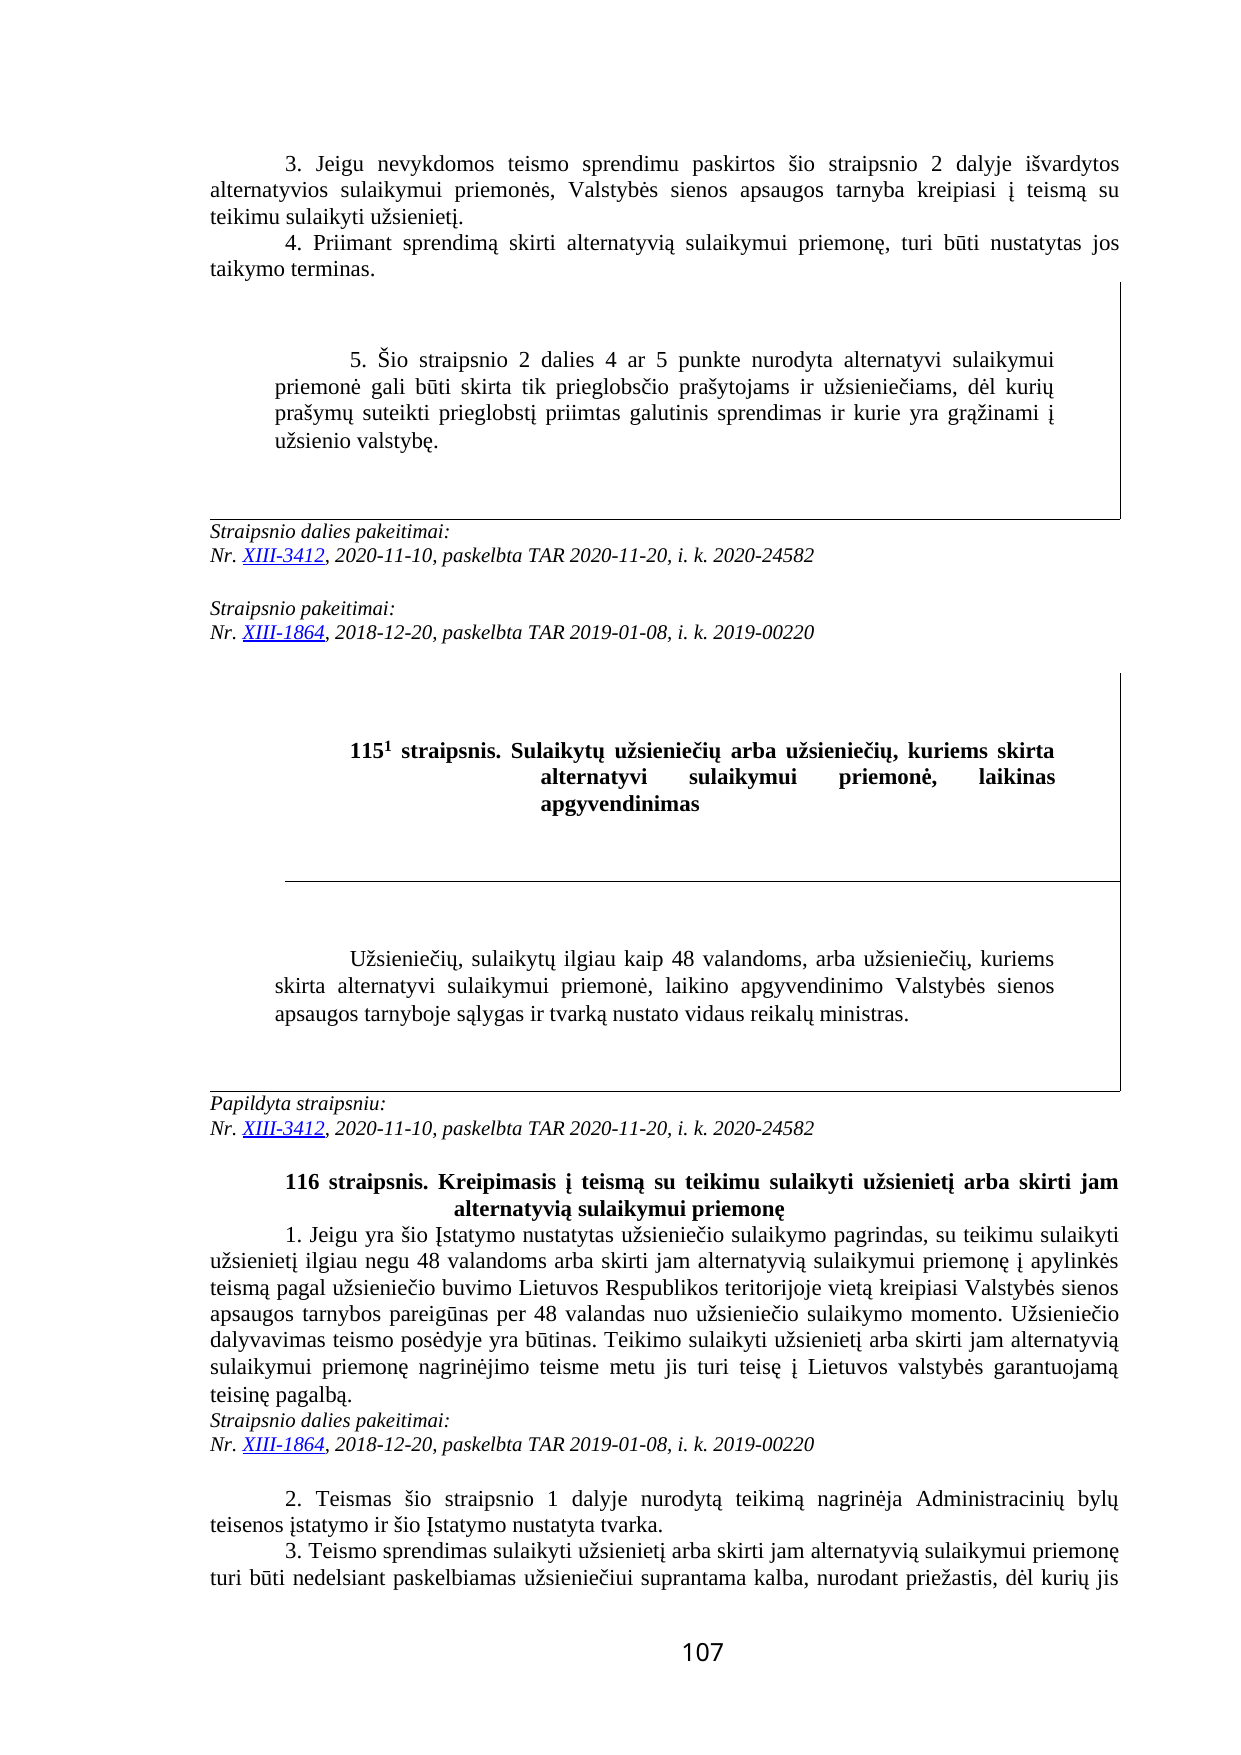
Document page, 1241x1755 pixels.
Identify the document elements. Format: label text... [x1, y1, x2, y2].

text Nr. XIII-3412, 2020-11-10, paskelbta TAR 2020-11-20, i. k. 2020-24582 [210, 1115, 1120, 1139]
text Straipsnio dalies pakeitimai: [210, 519, 1120, 543]
text Papildyta straipsniu: [210, 1091, 1120, 1115]
text Nr. XIII-1864, 2018-12-20, paskelbta TAR 2019-01-08, i. k. 2019-00220 [210, 1432, 1120, 1456]
text 2. Teismas šio straipsnio 1 dalyje nurodytą teikimą nagrinėja Administracinių bylų teisenos įstatymo ir šio Įstatymo nustatyta tvarka. [210, 1485, 1120, 1537]
text Užsieniečių, sulaikytų ilgiau kaip 48 valandoms, arba užsieniečių, kuriems skirta alternatyvi sulaikymui priemonė, laikino apgyvendinimo Valstybės sienos apsaugos tarnyboje sąlygas ir tvarką nustato vidaus reikalų ministras. [210, 881, 1120, 1091]
text 1. Jeigu yra šio Įstatymo nustatytas užsieniečio sulaikymo pagrindas, su teikimu sulaikyti užsienietį ilgiau negu 48 valandoms arba skirti jam alternatyvią sulaikymui priemonę į apylinkės teismą pagal užsieniečio buvimo Lietuvos Respublikos teritorijoje vietą kreipiasi Valstybės sienos apsaugos tarnybos pareigūnas per 48 valandas nuo užsieniečio sulaikymo momento. Užsieniečio dalyvavimas teismo posėdyje yra būtinas. Teikimo sulaikyti užsienietį arba skirti jam alternatyvią sulaikymui priemonę nagrinėjimo teisme metu jis turi teisę į Lietuvos valstybės garantuojamą teisinę pagalbą. [210, 1221, 1120, 1408]
text Straipsnio pakeitimai: [210, 596, 1120, 620]
text 3. Teismo sprendimas sulaikyti užsienietį arba skirti jam alternatyvią sulaikymui priemonę turi būti nedelsiant paskelbiamas užsieniečiui suprantama kalba, nurodant priežastis, dėl kurių jis [210, 1537, 1120, 1590]
text Nr. XIII-3412, 2020-11-10, paskelbta TAR 2020-11-20, i. k. 2020-24582 [210, 543, 1120, 567]
text Nr. XIII-1864, 2018-12-20, paskelbta TAR 2019-01-08, i. k. 2019-00220 [210, 620, 1120, 644]
text 3. Jeigu nevykdomos teismo sprendimu paskirtos šio straipsnio 2 dalyje išvardytos alternatyvios sulaikymui priemonės, Valstybės sienos apsaugos tarnyba kreipiasi į teismą su teikimu sulaikyti užsienietį. [210, 150, 1120, 229]
text Straipsnio dalies pakeitimai: [210, 1408, 1120, 1432]
text 4. Priimant sprendimą skirti alternatyvią sulaikymui priemonę, turi būti nustatytas jos taikymo terminas. [210, 229, 1120, 282]
text 1151 straipsnis. Sulaikytų užsieniečių arba užsieniečių, kuriems skirta alternatyvi sulaikymui priemonė, laikinas apgyvendinimas [285, 672, 1120, 881]
text 116 straipsnis. Kreipimasis į teismą su teikimu sulaikyti užsienietį arba skirti jam alternatyvią sulaikymui priemonę [285, 1168, 1120, 1221]
text 5. Šio straipsnio 2 dalies 4 ar 5 punkte nurodyta alternatyvi sulaikymui priemonė gali būti skirta tik prieglobsčio prašytojams ir užsieniečiams, dėl kurių prašymų suteikti prieglobstį priimtas galutinis sprendimas ir kurie yra grąžinami į užsienio valstybę. [210, 282, 1120, 519]
